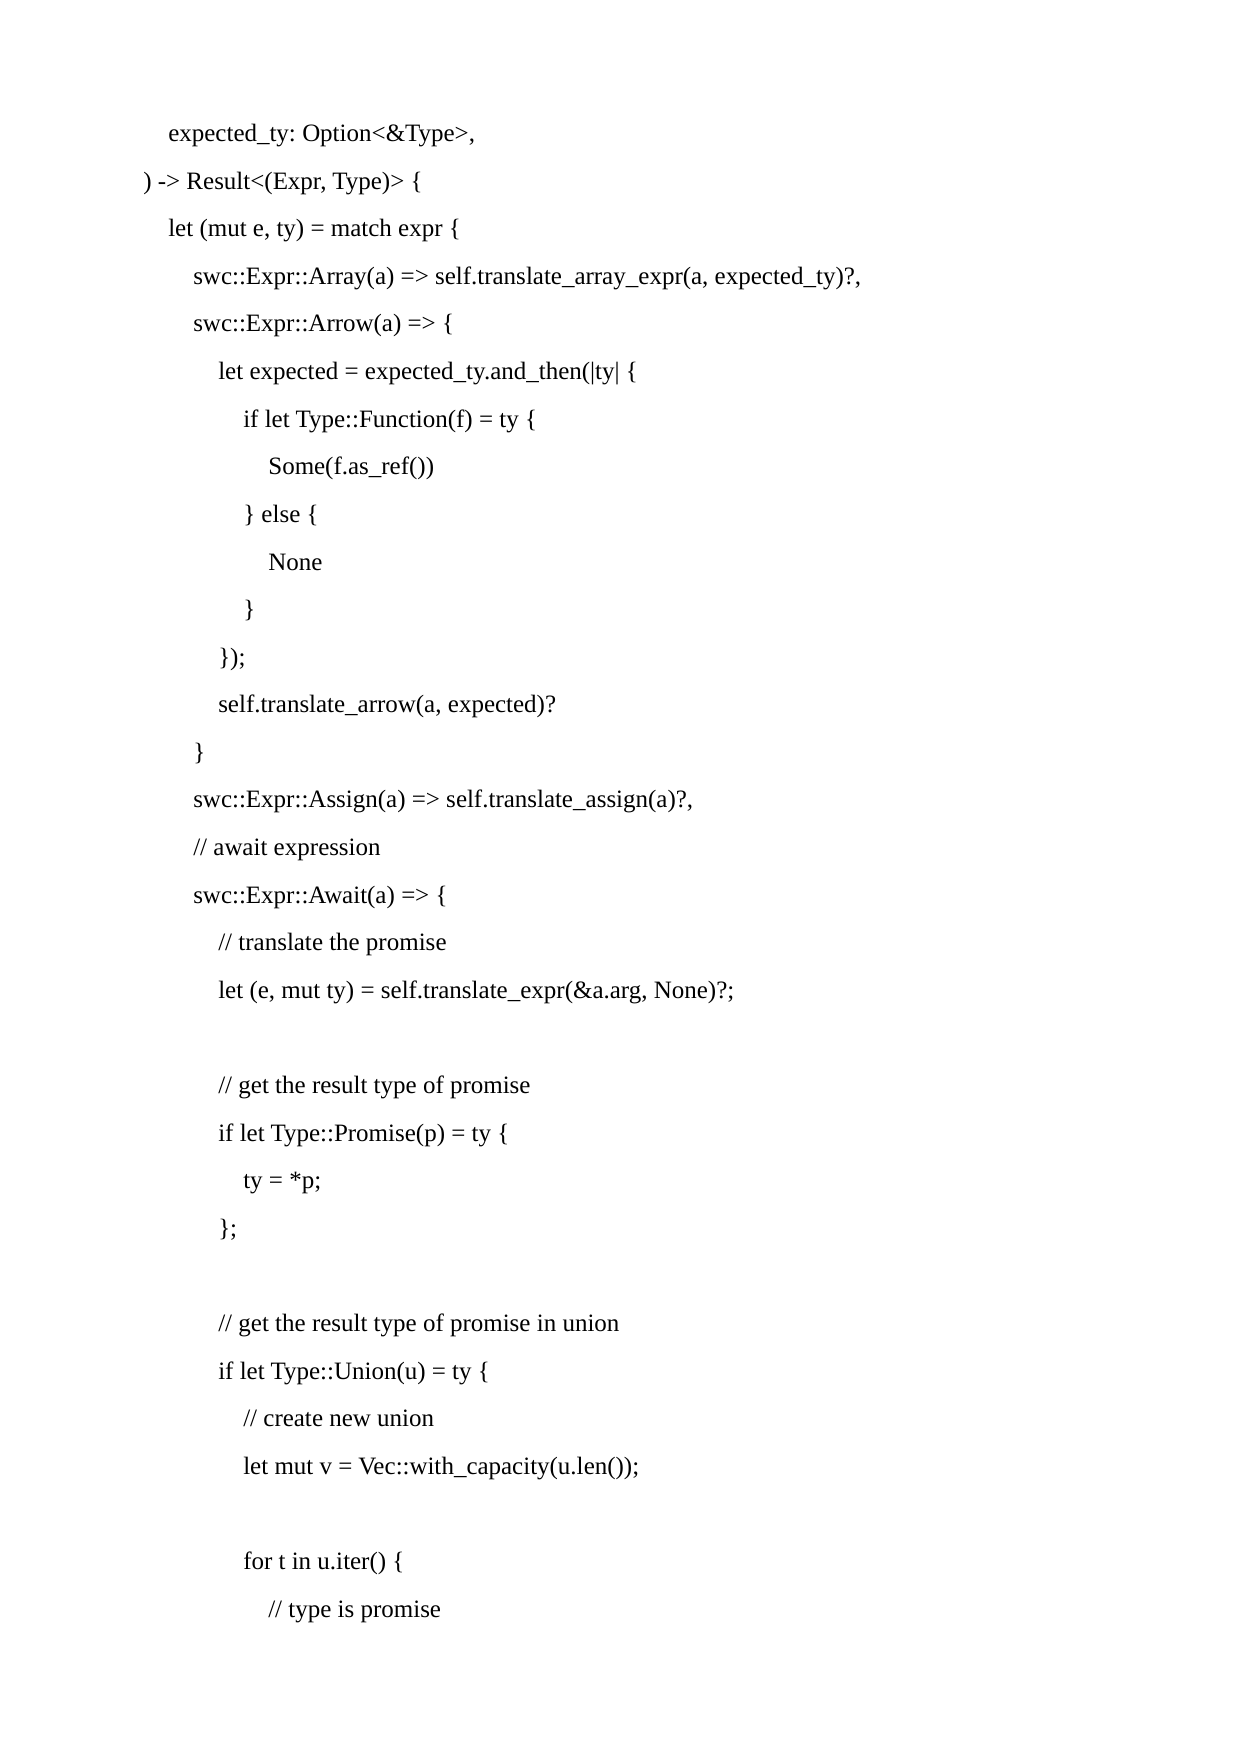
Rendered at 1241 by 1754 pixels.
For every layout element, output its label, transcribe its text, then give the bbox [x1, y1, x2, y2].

text let expected = expected_ty.and_then(|ty| { [118, 356, 1122, 385]
text }; [118, 1213, 1122, 1242]
text } [118, 737, 1122, 766]
text } else { [118, 499, 1122, 528]
text } [118, 594, 1122, 623]
text swc::Expr::Await(a) => { [118, 880, 1122, 908]
text ) -> Result<(Expr, Type)> { [118, 166, 1122, 194]
text let (e, mut ty) = self.translate_expr(&a.arg, None)?; [118, 975, 1122, 1004]
text if let Type::Promise(p) = ty { [118, 1118, 1122, 1147]
text let (mut e, ty) = match expr { [118, 213, 1122, 242]
text swc::Expr::Arrow(a) => { [118, 308, 1122, 337]
text if let Type::Function(f) = ty { [118, 404, 1122, 432]
text Some(f.as_ref()) [118, 451, 1122, 480]
text // await expression [118, 832, 1122, 861]
text }); [118, 642, 1122, 671]
text // create new union [118, 1403, 1122, 1432]
text self.translate_arrow(a, expected)? [118, 689, 1122, 718]
text // translate the promise [118, 927, 1122, 956]
text for t in u.iter() { [118, 1546, 1122, 1575]
text swc::Expr::Array(a) => self.translate_array_expr(a, expected_ty)?, [118, 261, 1122, 290]
text if let Type::Union(u) = ty { [118, 1356, 1122, 1384]
text ty = *p; [118, 1165, 1122, 1194]
text None [118, 547, 1122, 575]
text // get the result type of promise [118, 1070, 1122, 1099]
text // get the result type of promise in union [118, 1308, 1122, 1337]
text let mut v = Vec::with_capacity(u.len()); [118, 1451, 1122, 1480]
text expected_ty: Option<&Type>, [118, 118, 1122, 147]
text swc::Expr::Assign(a) => self.translate_assign(a)?, [118, 784, 1122, 813]
text // type is promise [118, 1594, 1122, 1623]
